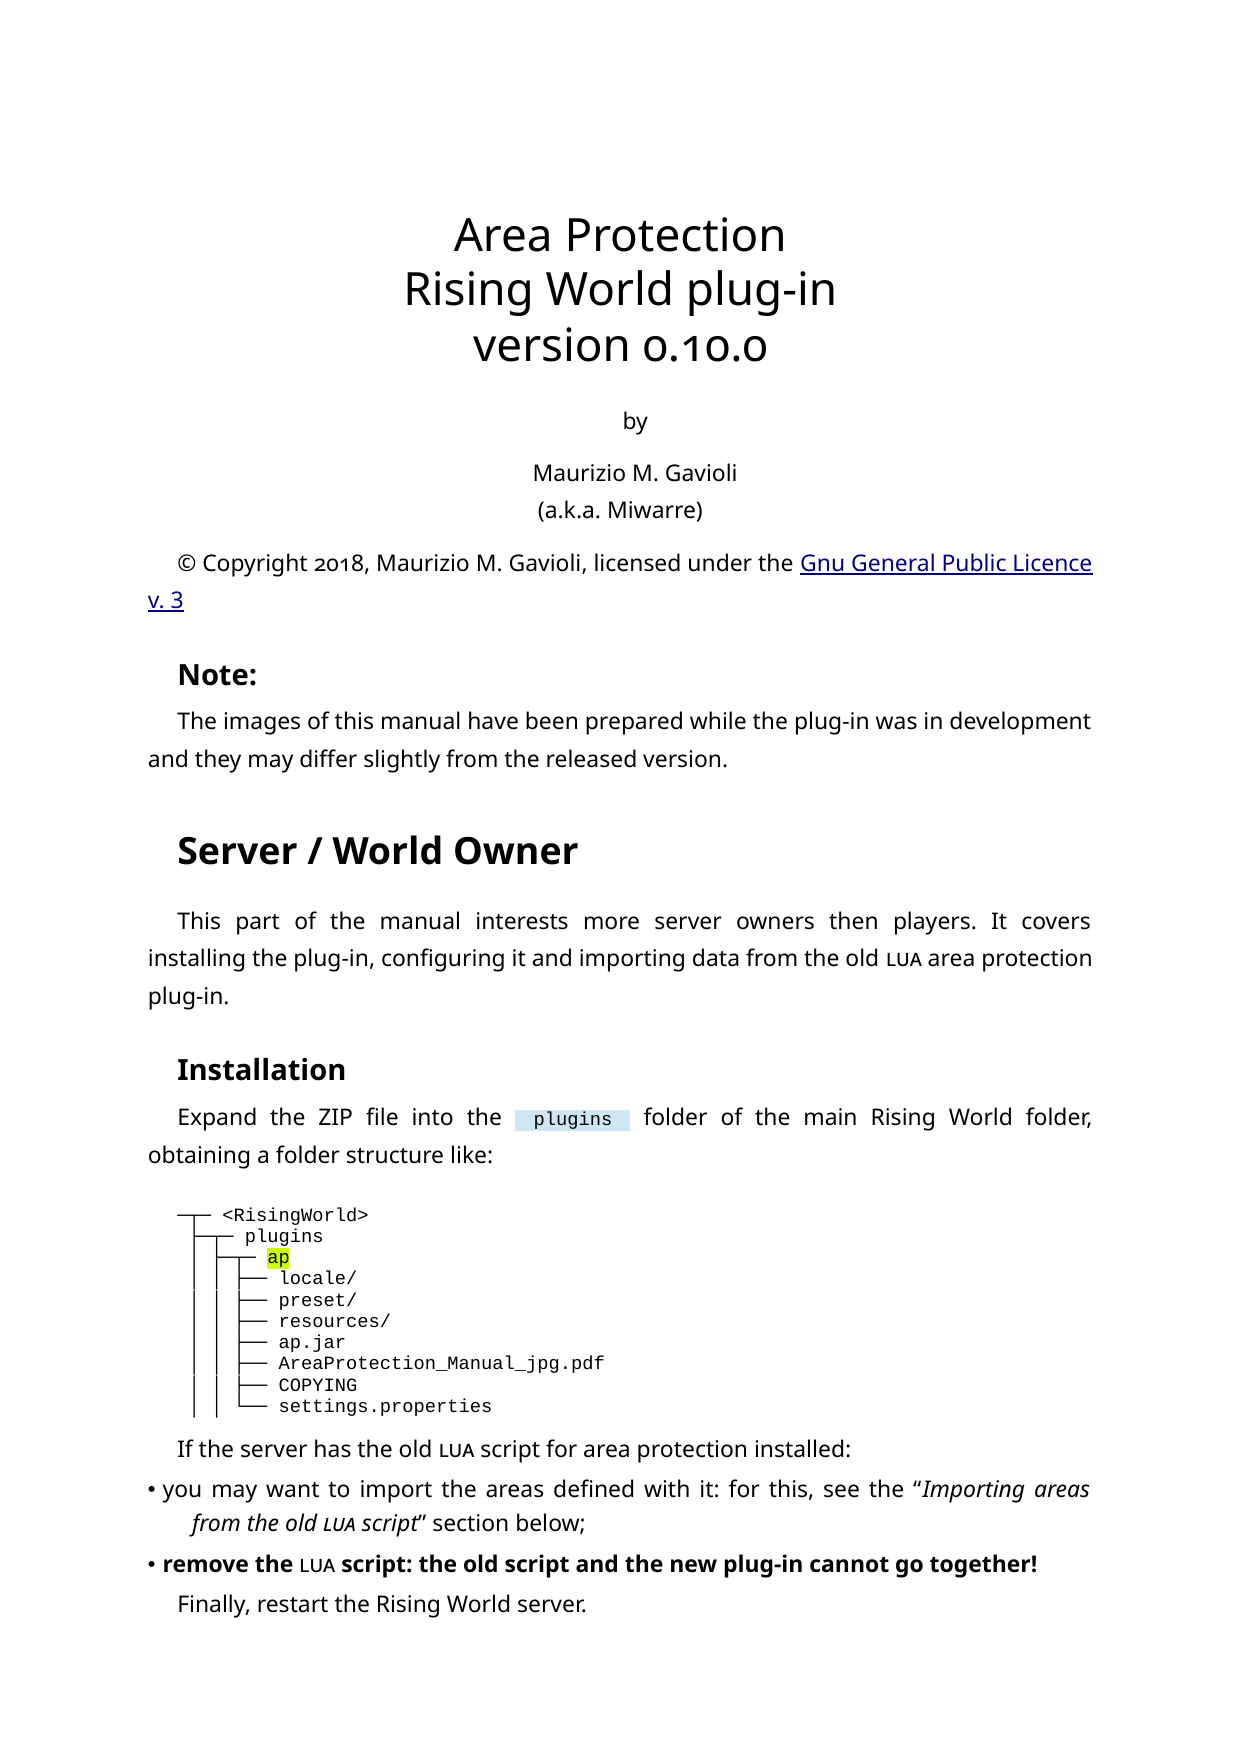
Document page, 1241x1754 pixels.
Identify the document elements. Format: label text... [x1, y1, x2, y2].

subtitle Server / World Owner [148, 824, 1093, 875]
subtitle Installation [148, 1049, 1093, 1089]
text © Copyright 2018, Maurizio M. Gavioli, licensed under the Gnu General Public Licence v. 3 [148, 546, 1093, 615]
text This part of the manual interests more server owners then players. It covers installing the plug-in, configuring it and importing data from the old lua area protection plug-in. [148, 905, 1093, 1011]
text Finally, restart the Rising World server. [148, 1588, 1093, 1619]
list you may want to import the areas defined with it: for this, see the “Importing areas from the old lua script” section below; [148, 1473, 1093, 1539]
subtitle Area Protection Rising World plug-in version 0.10.0 [148, 207, 1093, 375]
subtitle Note: [148, 654, 1093, 693]
text Expand the ZIP file into the plugins folder of the main Rising World folder, obtaining a folder structure like: [148, 1101, 1093, 1170]
text ─┬─ <RisingWorld> ├─┬─ plugins │ ├─┬─ ap │ │ ├── locale/ │ │ ├── preset/ │ │ ├── resources/ │ │ ├── ap.jar │ │ ├── AreaProtection_Manual_jpg.pdf │ │ ├── COPYING │ │ └── settings.properties [177, 1205, 1093, 1418]
text If the server has the old lua script for area protection installed: [148, 1433, 1093, 1464]
text The images of this manual have been prepared while the plug-in was in development and they may differ slightly from the released version. [148, 705, 1093, 774]
text by [148, 405, 1093, 436]
list remove the lua script: the old script and the new plug-in cannot go together! [148, 1548, 1093, 1579]
text Maurizio M. Gavioli (a.k.a. Miwarre) [148, 457, 1093, 526]
